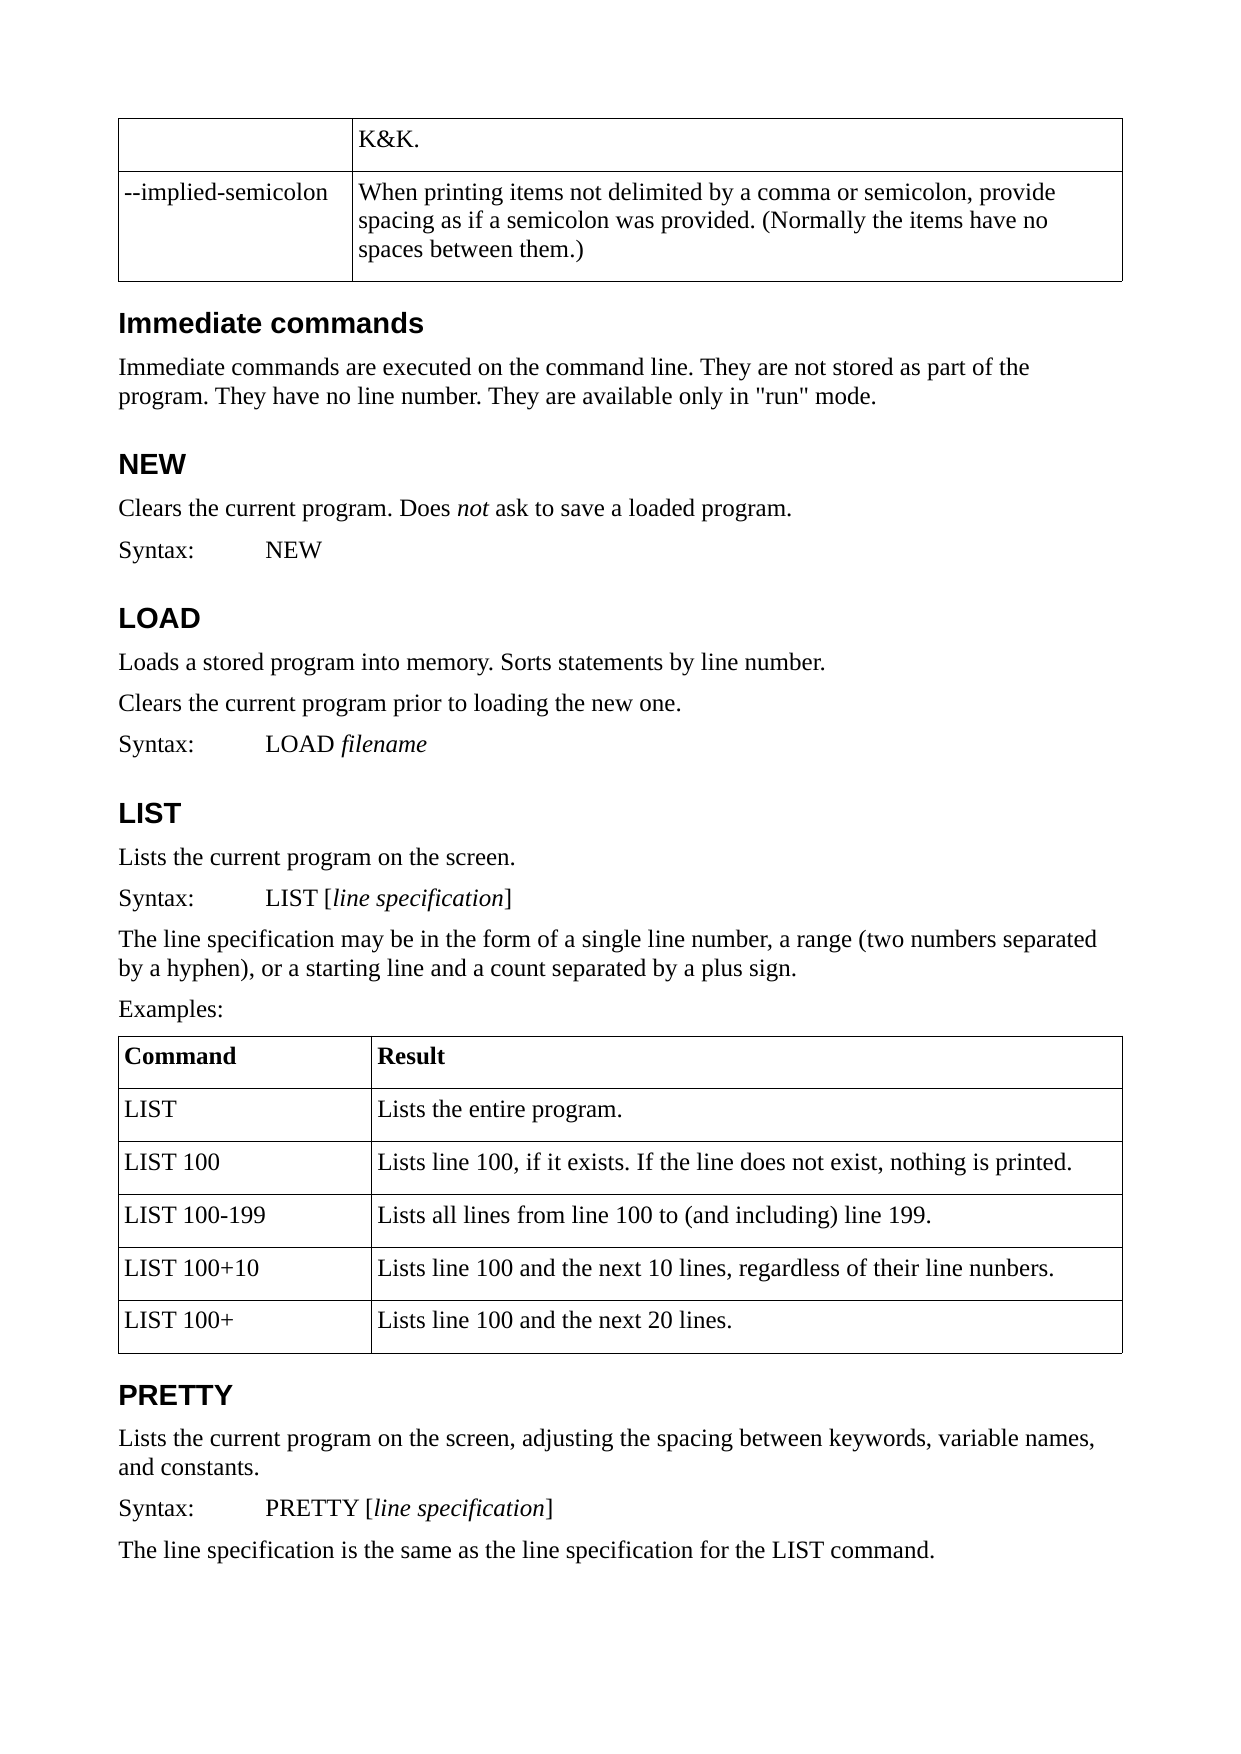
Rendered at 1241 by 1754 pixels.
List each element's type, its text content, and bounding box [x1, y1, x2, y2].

table_header Result [372, 1037, 1122, 1088]
table_cell Lists line 100 and the next 10 lines, regardless of their line nunbers. [372, 1248, 1122, 1299]
subtitle LOAD [118, 601, 1122, 634]
text Examples: [118, 994, 1122, 1023]
table_cell Lists line 100, if it exists. If the line does not exist, nothing is printed. [372, 1142, 1122, 1194]
text Syntax: LIST [line specification] [118, 883, 1122, 912]
text Immediate commands are executed on the command line. They are not stored as part of the program. They have no line number. They are available only in "run" mode. [118, 352, 1122, 410]
subtitle Immediate commands [118, 306, 1122, 340]
text Syntax: PRETTY [line specification] [118, 1493, 1122, 1522]
table_cell [119, 119, 352, 171]
text Clears the current program prior to loading the new one. [118, 688, 1122, 717]
table_cell LIST 100 [119, 1142, 371, 1194]
subtitle LIST [118, 796, 1122, 829]
table_cell Lists all lines from line 100 to (and including) line 199. [372, 1195, 1122, 1247]
table_cell Lists line 100 and the next 20 lines. [372, 1301, 1122, 1352]
text The line specification may be in the form of a single line number, a range (two numbers separated by a hyphen), or a starting line and a count separated by a plus sign. [118, 924, 1122, 982]
table_cell LIST 100+ [119, 1301, 371, 1352]
table_cell Lists the entire program. [372, 1089, 1122, 1141]
table_cell LIST 100-199 [119, 1195, 371, 1247]
text Lists the current program on the screen. [118, 842, 1122, 871]
table_cell --implied-semicolon [119, 172, 352, 281]
text The line specification is the same as the line specification for the LIST command. [118, 1535, 1122, 1563]
table_cell LIST 100+10 [119, 1248, 371, 1299]
subtitle PRETTY [118, 1377, 1122, 1411]
table_header Command [119, 1037, 371, 1088]
text Syntax: LOAD filename [118, 729, 1122, 758]
table_cell K&K. [353, 119, 1122, 171]
text Lists the current program on the screen, adjusting the spacing between keywords, variable names, and constants. [118, 1423, 1122, 1481]
subtitle NEW [118, 447, 1122, 481]
text Syntax: NEW [118, 535, 1122, 563]
table_cell When printing items not delimited by a comma or semicolon, provide spacing as if a semicolon was provided. (Normally the items have no spaces between them.) [353, 172, 1122, 281]
table_cell LIST [119, 1089, 371, 1141]
text Clears the current program. Does not ask to save a loaded program. [118, 493, 1122, 522]
text Loads a stored program into memory. Sorts statements by line number. [118, 647, 1122, 676]
